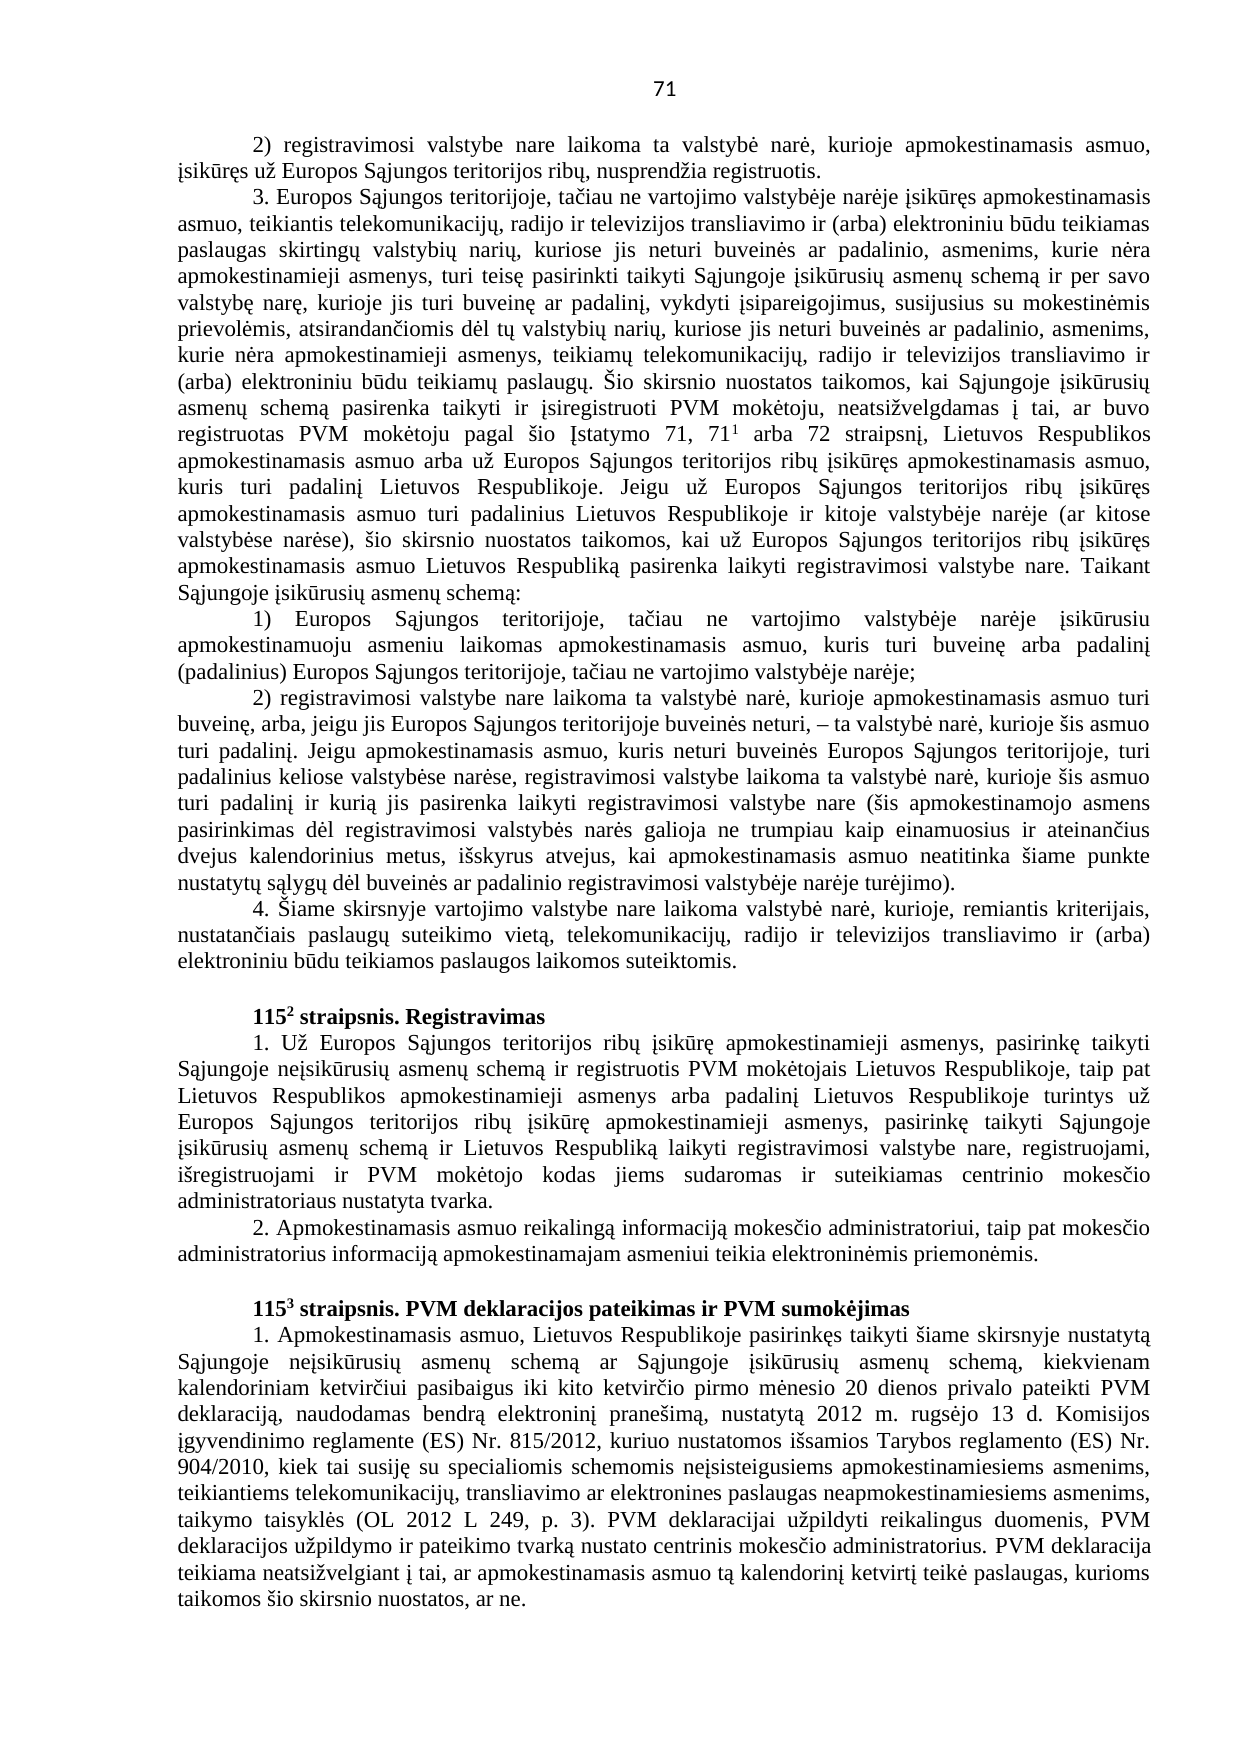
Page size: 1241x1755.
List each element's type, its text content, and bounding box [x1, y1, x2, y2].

text 1. Už Europos Sąjungos teritorijos ribų įsikūrę apmokestinamieji asmenys, pasirinkę taikyti Sąjungoje neįsikūrusių asmenų schemą ir registruotis PVM mokėtojais Lietuvos Respublikoje, taip pat Lietuvos Respublikos apmokestinamieji asmenys arba padalinį Lietuvos Respublikoje turintys už Europos Sąjungos teritorijos ribų įsikūrę apmokestinamieji asmenys, pasirinkę taikyti Sąjungoje įsikūrusių asmenų schemą ir Lietuvos Respubliką laikyti registravimosi valstybe nare, registruojami, išregistruojami ir PVM mokėtojo kodas jiems sudaromas ir suteikiamas centrinio mokesčio administratoriaus nustatyta tvarka. [177, 1029, 1152, 1213]
text 4. Šiame skirsnyje vartojimo valstybe nare laikoma valstybė narė, kurioje, remiantis kriterijais, nustatančiais paslaugų suteikimo vietą, telekomunikacijų, radijo ir televizijos transliavimo ir (arba) elektroniniu būdu teikiamos paslaugos laikomos suteiktomis. [177, 895, 1152, 974]
text 2) registravimosi valstybe nare laikoma ta valstybė narė, kurioje apmokestinamasis asmuo turi buveinę, arba, jeigu jis Europos Sąjungos teritorijoje buveinės neturi, – ta valstybė narė, kurioje šis asmuo turi padalinį. Jeigu apmokestinamasis asmuo, kuris neturi buveinės Europos Sąjungos teritorijoje, turi padalinius keliose valstybėse narėse, registravimosi valstybe laikoma ta valstybė narė, kurioje šis asmuo turi padalinį ir kurią jis pasirenka laikyti registravimosi valstybe nare (šis apmokestinamojo asmens pasirinkimas dėl registravimosi valstybės narės galioja ne trumpiau kaip einamuosius ir ateinančius dvejus kalendorinius metus, išskyrus atvejus, kai apmokestinamasis asmuo neatitinka šiame punkte nustatytų sąlygų dėl buveinės ar padalinio registravimosi valstybėje narėje turėjimo). [177, 684, 1152, 895]
text 3. Europos Sąjungos teritorijoje, tačiau ne vartojimo valstybėje narėje įsikūręs apmokestinamasis asmuo, teikiantis telekomunikacijų, radijo ir televizijos transliavimo ir (arba) elektroniniu būdu teikiamas paslaugas skirtingų valstybių narių, kuriose jis neturi buveinės ar padalinio, asmenims, kurie nėra apmokestinamieji asmenys, turi teisę pasirinkti taikyti Sąjungoje įsikūrusių asmenų schemą ir per savo valstybę narę, kurioje jis turi buveinę ar padalinį, vykdyti įsipareigojimus, susijusius su mokestinėmis prievolėmis, atsirandančiomis dėl tų valstybių narių, kuriose jis neturi buveinės ar padalinio, asmenims, kurie nėra apmokestinamieji asmenys, teikiamų telekomunikacijų, radijo ir televizijos transliavimo ir (arba) elektroniniu būdu teikiamų paslaugų. Šio skirsnio nuostatos taikomos, kai Sąjungoje įsikūrusių asmenų schemą pasirenka taikyti ir įsiregistruoti PVM mokėtoju, neatsižvelgdamas į tai, ar buvo registruotas PVM mokėtoju pagal šio Įstatymo 71, 711 arba 72 straipsnį, Lietuvos Respublikos apmokestinamasis asmuo arba už Europos Sąjungos teritorijos ribų įsikūręs apmokestinamasis asmuo, kuris turi padalinį Lietuvos Respublikoje. Jeigu už Europos Sąjungos teritorijos ribų įsikūręs apmokestinamasis asmuo turi padalinius Lietuvos Respublikoje ir kitoje valstybėje narėje (ar kitose valstybėse narėse), šio skirsnio nuostatos taikomos, kai už Europos Sąjungos teritorijos ribų įsikūręs apmokestinamasis asmuo Lietuvos Respubliką pasirenka laikyti registravimosi valstybe nare. Taikant Sąjungoje įsikūrusių asmenų schemą: [177, 183, 1152, 605]
text 1152 straipsnis. Registravimas [177, 1003, 1152, 1029]
text 2. Apmokestinamasis asmuo reikalingą informaciją mokesčio administratoriui, taip pat mokesčio administratorius informaciją apmokestinamajam asmeniui teikia elektroninėmis priemonėmis. [177, 1213, 1152, 1266]
text 1153 straipsnis. PVM deklaracijos pateikimas ir PVM sumokėjimas [177, 1295, 1152, 1321]
text 1. Apmokestinamasis asmuo, Lietuvos Respublikoje pasirinkęs taikyti šiame skirsnyje nustatytą Sąjungoje neįsikūrusių asmenų schemą ar Sąjungoje įsikūrusių asmenų schemą, kiekvienam kalendoriniam ketvirčiui pasibaigus iki kito ketvirčio pirmo mėnesio 20 dienos privalo pateikti PVM deklaraciją, naudodamas bendrą elektroninį pranešimą, nustatytą 2012 m. rugsėjo 13 d. Komisijos įgyvendinimo reglamente (ES) Nr. 815/2012, kuriuo nustatomos išsamios Tarybos reglamento (ES) Nr. 904/2010, kiek tai susiję su specialiomis schemomis neįsisteigusiems apmokestinamiesiems asmenims, teikiantiems telekomunikacijų, transliavimo ar elektronines paslaugas neapmokestinamiesiems asmenims, taikymo taisyklės (OL 2012 L 249, p. 3). PVM deklaracijai užpildyti reikalingus duomenis, PVM deklaracijos užpildymo ir pateikimo tvarką nustato centrinis mokesčio administratorius. PVM deklaracija teikiama neatsižvelgiant į tai, ar apmokestinamasis asmuo tą kalendorinį ketvirtį teikė paslaugas, kurioms taikomos šio skirsnio nuostatos, ar ne. [177, 1321, 1152, 1611]
text 1) Europos Sąjungos teritorijoje, tačiau ne vartojimo valstybėje narėje įsikūrusiu apmokestinamuoju asmeniu laikomas apmokestinamasis asmuo, kuris turi buveinę arba padalinį (padalinius) Europos Sąjungos teritorijoje, tačiau ne vartojimo valstybėje narėje; [177, 605, 1152, 684]
text 2) registravimosi valstybe nare laikoma ta valstybė narė, kurioje apmokestinamasis asmuo, įsikūręs už Europos Sąjungos teritorijos ribų, nusprendžia registruotis. [177, 131, 1152, 183]
